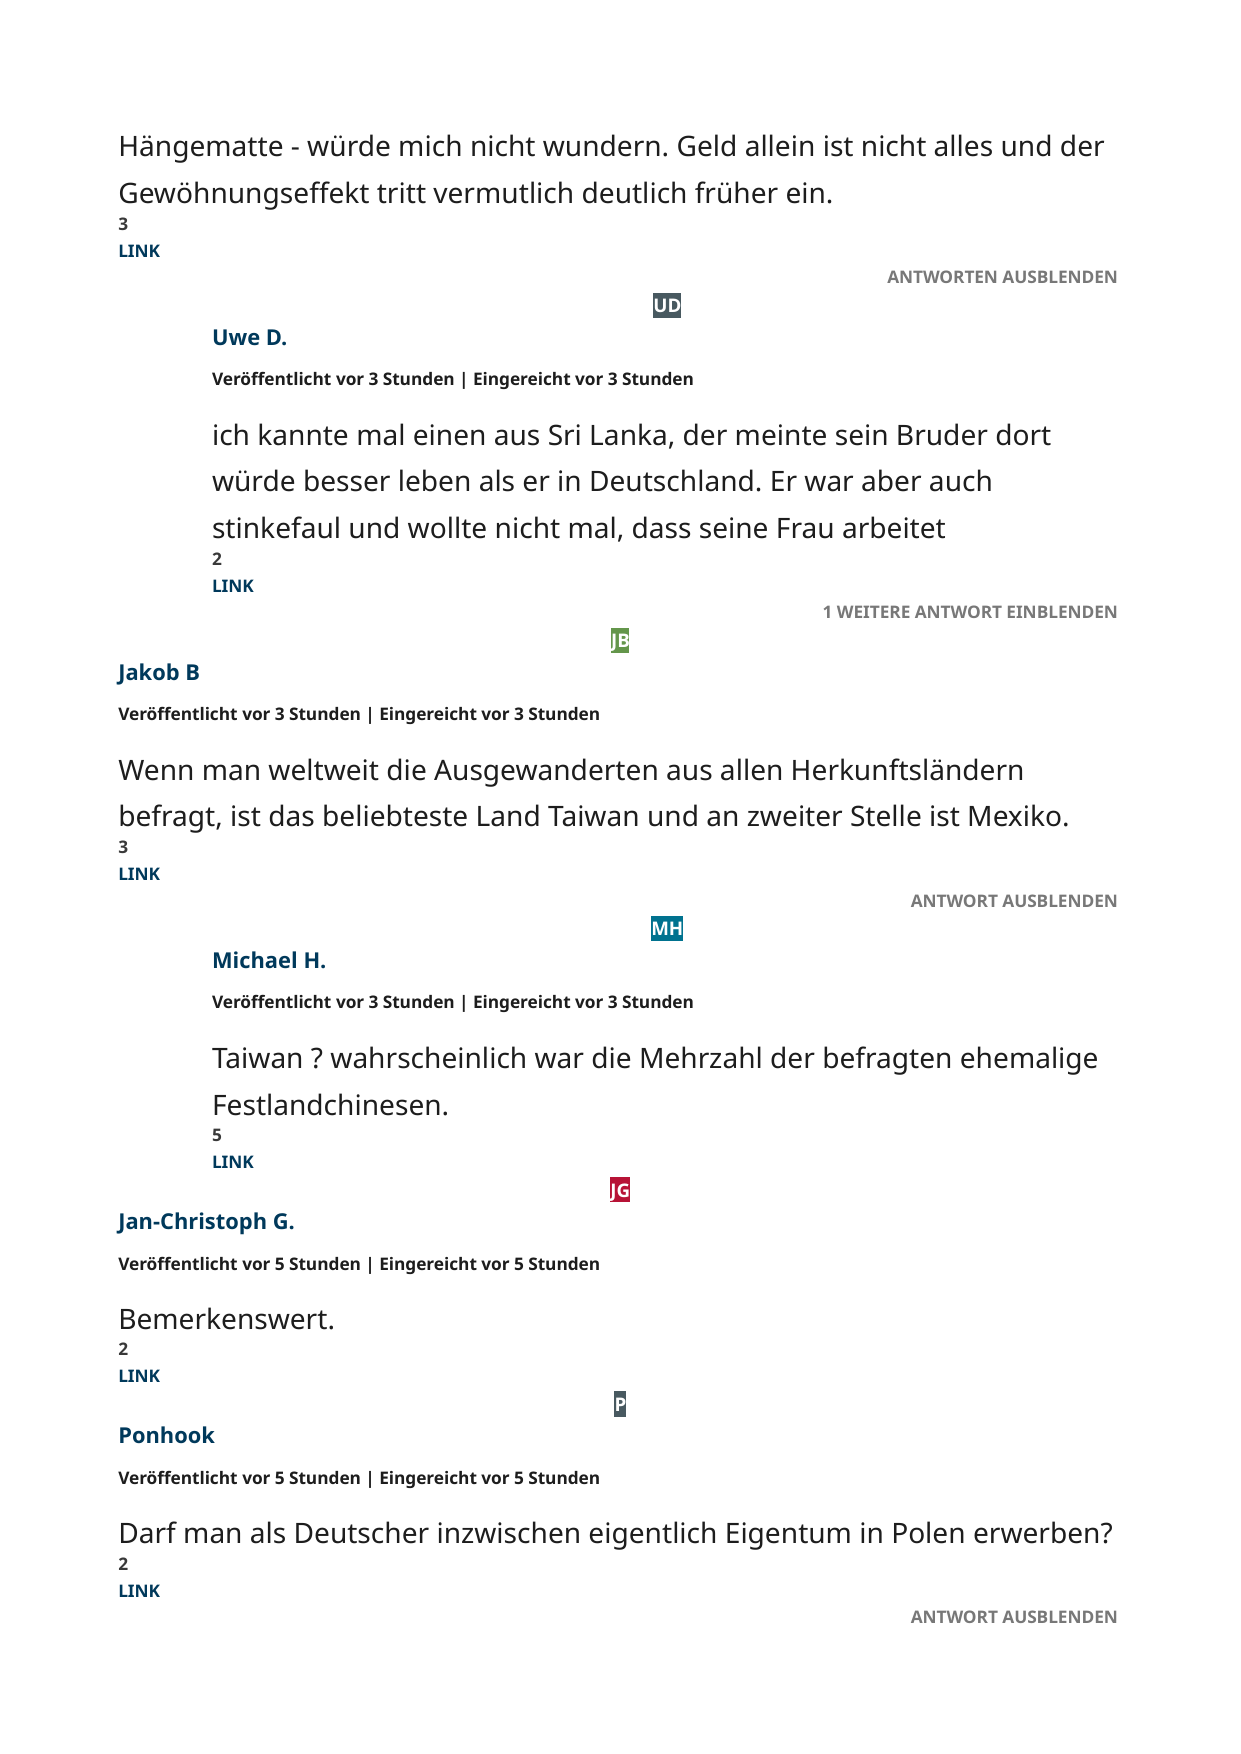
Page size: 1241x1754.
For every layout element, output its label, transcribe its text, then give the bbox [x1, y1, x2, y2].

text P [118, 1391, 1122, 1417]
text UD [212, 292, 1122, 318]
text ANTWORT AUSBLENDEN [212, 889, 1122, 912]
text MH [212, 916, 1122, 941]
text Veröffentlicht vor 3 Stunden | Eingereicht vor 3 Stunden [212, 367, 1122, 391]
text Jan-Christoph G. [118, 1206, 1122, 1236]
text 2 [212, 547, 1122, 570]
text Veröffentlicht vor 5 Stunden | Eingereicht vor 5 Stunden [118, 1466, 1122, 1489]
text 1 WEITERE ANTWORT EINBLENDEN [212, 601, 1122, 624]
text LINK [212, 574, 1122, 597]
text ANTWORT AUSBLENDEN [212, 1606, 1122, 1629]
text LINK [118, 1364, 1122, 1388]
text 2 [118, 1552, 1122, 1575]
text Veröffentlicht vor 3 Stunden | Eingereicht vor 3 Stunden [212, 990, 1122, 1014]
text LINK [212, 1150, 1122, 1173]
text Hängematte - würde mich nicht wundern. Geld allein ist nicht alles und der Gewöhnungseffekt tritt vermutlich deutlich früher ein. [118, 118, 1122, 212]
text 3 [118, 835, 1122, 858]
text Veröffentlicht vor 5 Stunden | Eingereicht vor 5 Stunden [118, 1252, 1122, 1275]
text Bemerkenswert. [118, 1291, 1122, 1337]
text Taiwan ? wahrscheinlich war die Mehrzahl der befragten ehemalige Festlandchinesen. [212, 1029, 1122, 1123]
text JG [118, 1177, 1122, 1202]
text Michael H. [212, 945, 1122, 975]
text ich kannte mal einen aus Sri Lanka, der meinte sein Bruder dort würde besser leben als er in Deutschland. Er war aber auch stinkefaul und wollte nicht mal, dass seine Frau arbeitet [212, 406, 1122, 547]
text Darf man als Deutscher inzwischen eigentlich Eigentum in Polen erwerben? [118, 1505, 1122, 1552]
text 2 [118, 1337, 1122, 1361]
text Jakob B [118, 657, 1122, 687]
text 5 [212, 1123, 1122, 1147]
text LINK [118, 239, 1122, 262]
text Uwe D. [212, 322, 1122, 352]
text JB [118, 627, 1122, 653]
text LINK [118, 862, 1122, 885]
text ANTWORTEN AUSBLENDEN [212, 266, 1122, 289]
text Wenn man weltweit die Ausgewanderten aus allen Herkunftsländern befragt, ist das beliebteste Land Taiwan und an zweiter Stelle ist Mexiko. [118, 741, 1122, 835]
text LINK [118, 1579, 1122, 1602]
text Veröffentlicht vor 3 Stunden | Eingereicht vor 3 Stunden [118, 702, 1122, 726]
text 3 [118, 212, 1122, 235]
text Ponhook [118, 1421, 1122, 1450]
